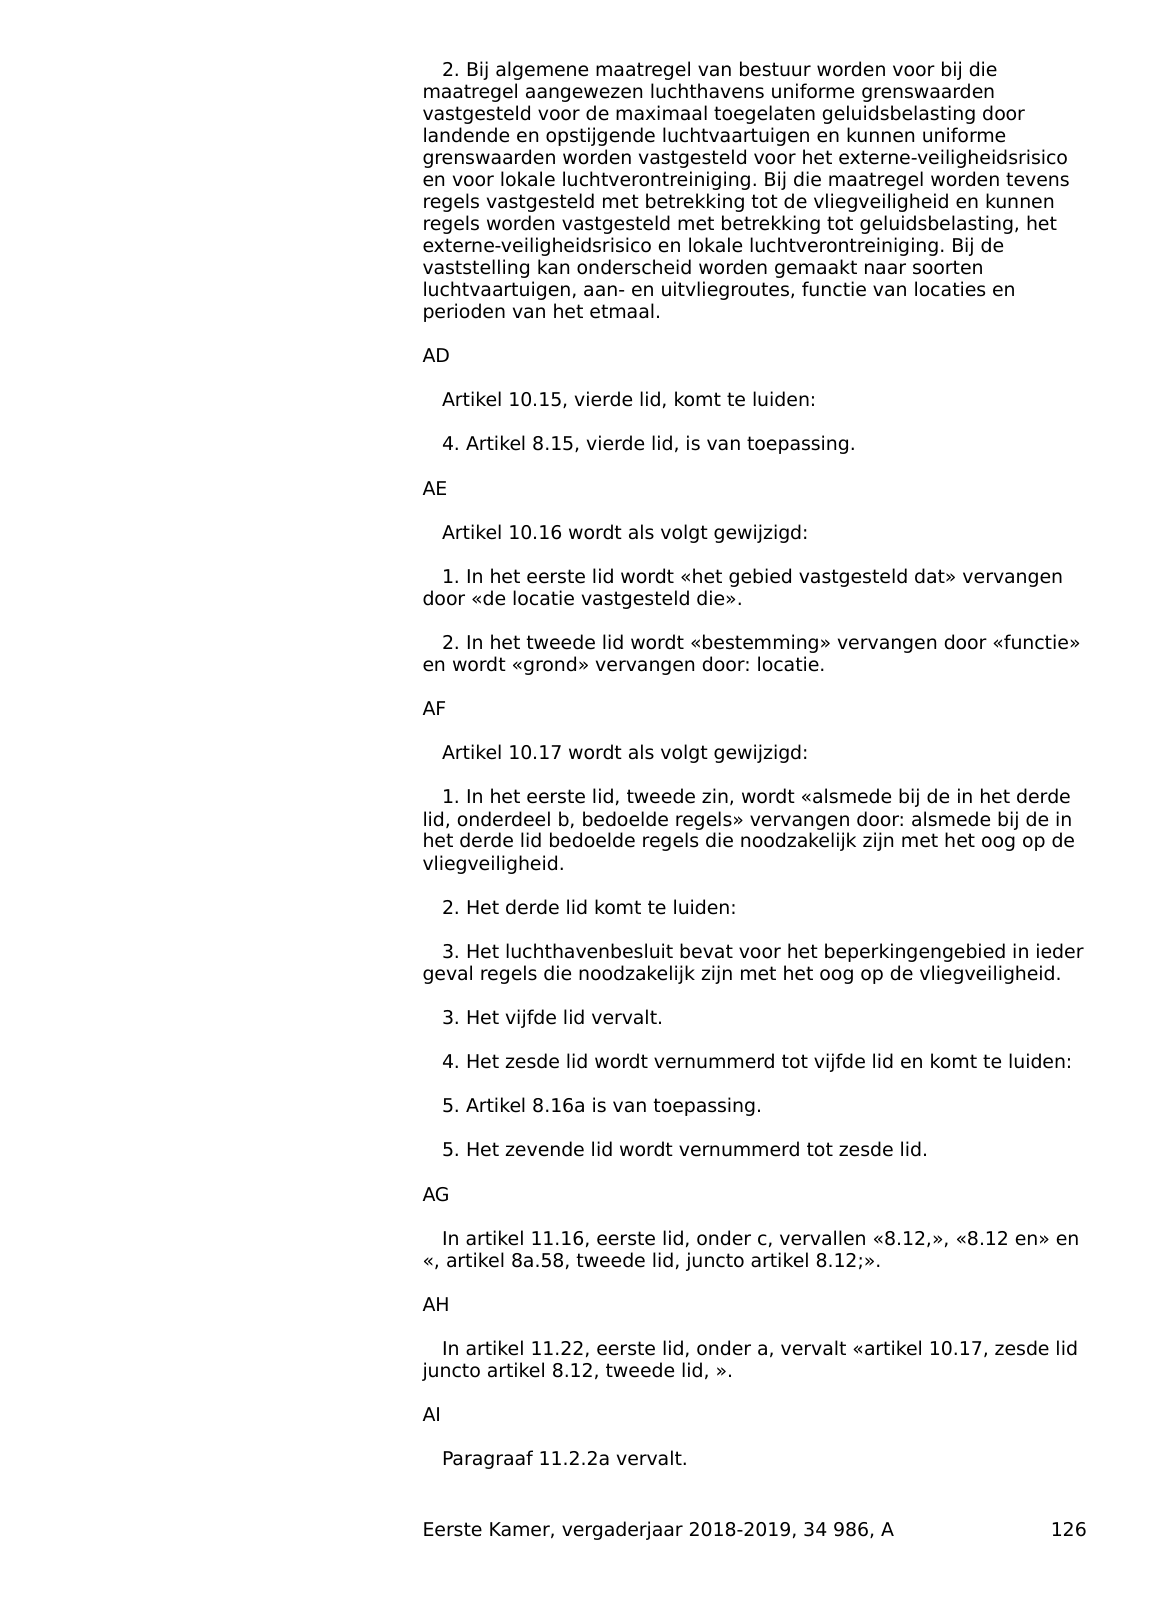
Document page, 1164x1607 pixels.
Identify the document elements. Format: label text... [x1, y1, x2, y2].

text 5. Het zevende lid wordt vernummerd tot zesde lid. [422, 1139, 1087, 1161]
text In artikel 11.22, eerste lid, onder a, vervalt «artikel 10.17, zesde lid juncto artikel 8.12, tweede lid, ». [422, 1338, 1087, 1382]
text In artikel 11.16, eerste lid, onder c, vervallen «8.12,», «8.12 en» en «, artikel 8a.58, tweede lid, juncto artikel 8.12;». [422, 1228, 1087, 1272]
text 3. Het luchthavenbesluit bevat voor het beperkingengebied in ieder geval regels die noodzakelijk zijn met het oog op de vliegveiligheid. [422, 941, 1087, 985]
text 2. Het derde lid komt te luiden: [422, 897, 1087, 918]
text AD [422, 345, 1087, 367]
text AG [422, 1183, 1087, 1206]
text 3. Het vijfde lid vervalt. [422, 1007, 1087, 1029]
text AI [422, 1404, 1087, 1426]
text 1. In het eerste lid, tweede zin, wordt «alsmede bij de in het derde lid, onderdeel b, bedoelde regels» vervangen door: alsmede bij de in het derde lid bedoelde regels die noodzakelijk zijn met het oog op de vliegveiligheid. [422, 786, 1087, 874]
text 2. In het tweede lid wordt «bestemming» vervangen door «functie» en wordt «grond» vervangen door: locatie. [422, 632, 1087, 676]
text 4. Het zesde lid wordt vernummerd tot vijfde lid en komt te luiden: [422, 1051, 1087, 1073]
text 5. Artikel 8.16a is van toepassing. [422, 1095, 1087, 1117]
text Artikel 10.16 wordt als volgt gewijzigd: [422, 522, 1087, 544]
text AF [422, 698, 1087, 720]
text 1. In het eerste lid wordt «het gebied vastgesteld dat» vervangen door «de locatie vastgesteld die». [422, 566, 1087, 610]
text AH [422, 1294, 1087, 1316]
text 2. Bij algemene maatregel van bestuur worden voor bij die maatregel aangewezen luchthavens uniforme grenswaarden vastgesteld voor de maximaal toegelaten geluidsbelasting door landende en opstijgende luchtvaartuigen en kunnen uniforme grenswaarden worden vastgesteld voor het externe-veiligheidsrisico en voor lokale luchtverontreiniging. Bij die maatregel worden tevens regels vastgesteld met betrekking tot de vliegveiligheid en kunnen regels worden vastgesteld met betrekking tot geluidsbelasting, het externe-veiligheidsrisico en lokale luchtverontreiniging. Bij de vaststelling kan onderscheid worden gemaakt naar soorten luchtvaartuigen, aan- en uitvliegroutes, functie van locaties en perioden van het etmaal. [422, 59, 1087, 323]
text 4. Artikel 8.15, vierde lid, is van toepassing. [422, 433, 1087, 455]
text AE [422, 477, 1087, 499]
text Artikel 10.15, vierde lid, komt te luiden: [422, 389, 1087, 411]
text Artikel 10.17 wordt als volgt gewijzigd: [422, 742, 1087, 764]
text Paragraaf 11.2.2a vervalt. [422, 1448, 1087, 1470]
